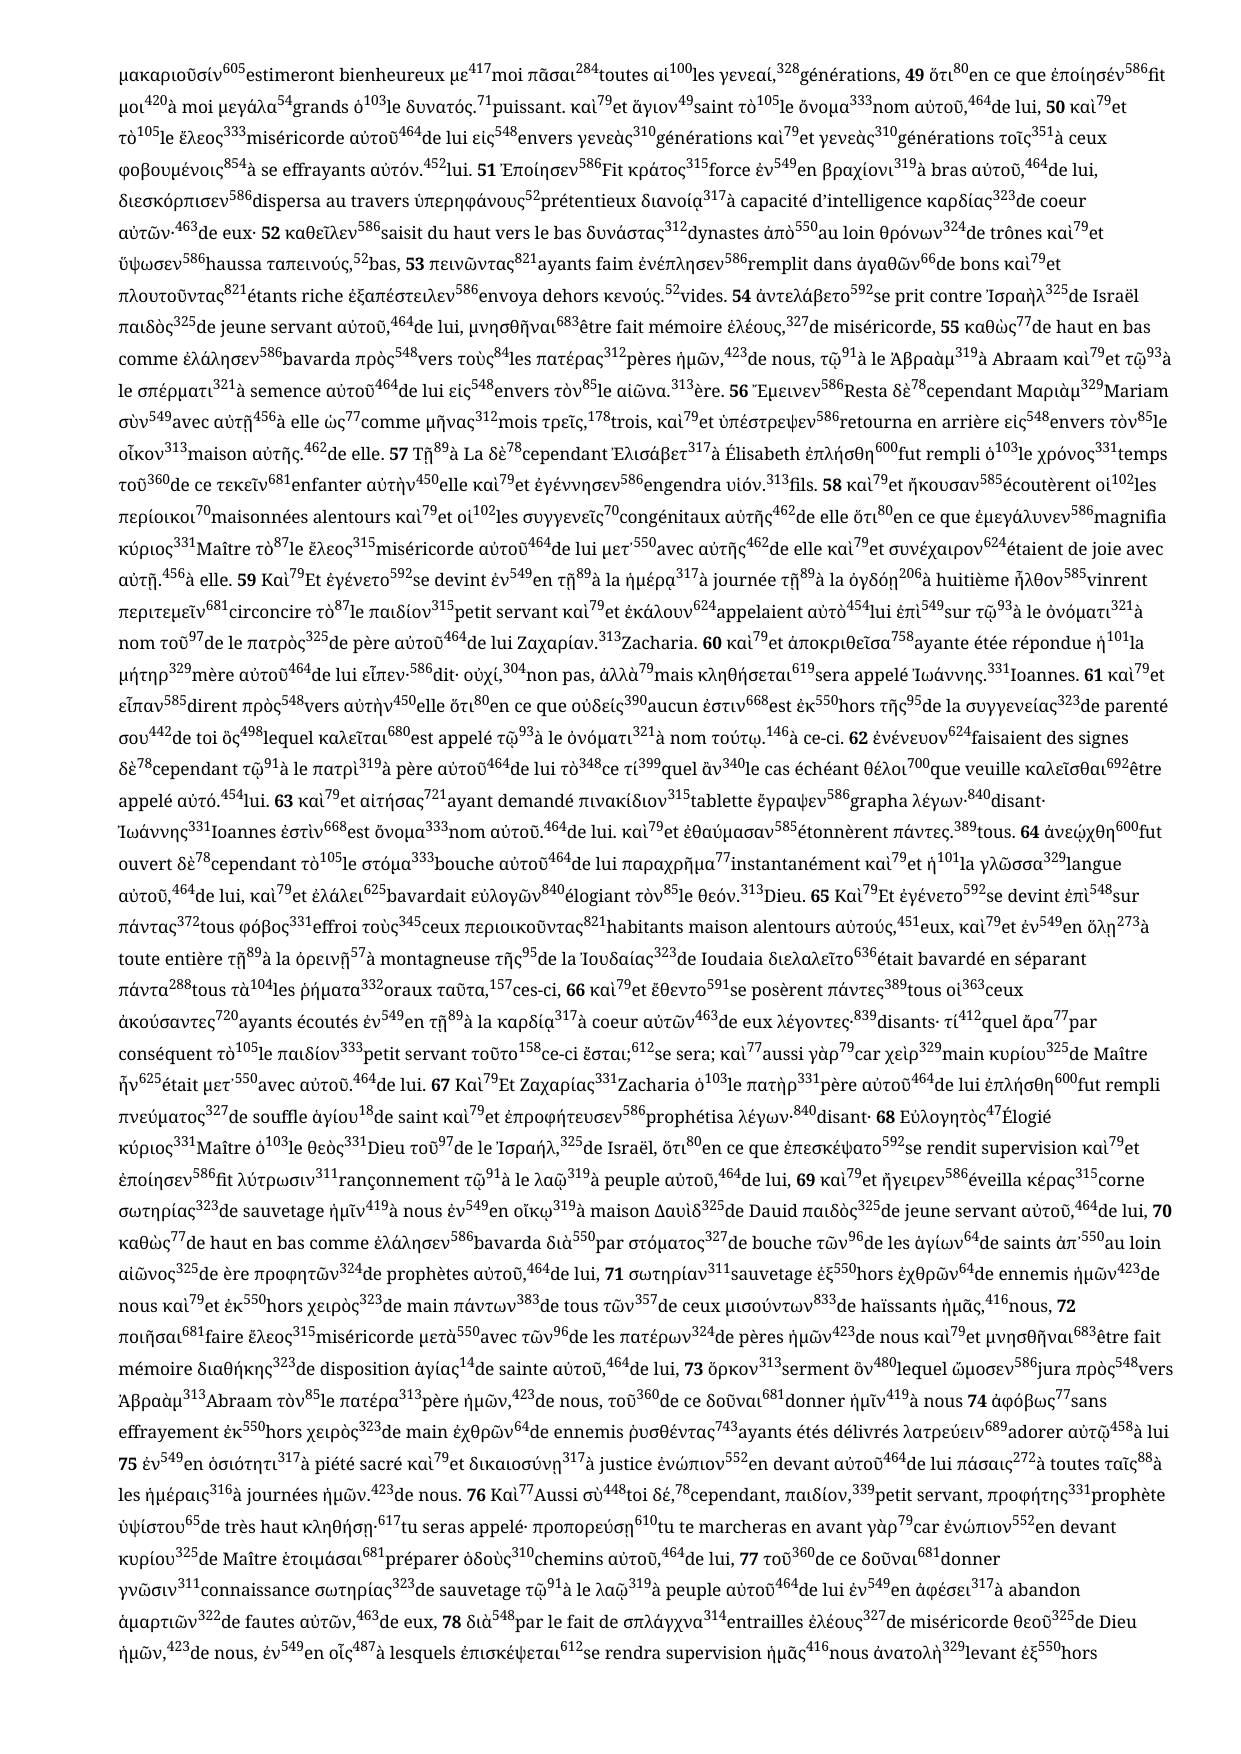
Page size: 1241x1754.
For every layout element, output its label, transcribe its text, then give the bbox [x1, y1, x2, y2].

text 1 Ἐπειδήπερ80Parce que donc certes πολλοὶ389nombreux ἐπεχείρησαν585mirent la main sur ἀνατάξασθαι682se ordonnancer de bas en haut διήγησιν311narration περὶ550autour τῶν98de les πεπληροφορημένων808de ayants étés colportés à plénitude ἐν549en ἡμῖν419à nous πραγμάτων,326de actes, 2 καθὼς77de haut en bas comme παρέδοσαν585transmirent ἡμῖν419à nous οἱ363ceux ἀπ᾽550au loin ἀρχῆς323de origine αὐτόπται330témoins oculaires καὶ79et ὑπηρέται330ministres γενόμενοι739se ayants devenus τοῦ97de le λόγου,325de discours, 3 ἔδοξεν586estima κἀμοὶ420à et moi παρηκολουθηκότι774à ayant suivi à côté ἄνωθεν77d'en haut πᾶσιν379à tous ἀκριβῶς77exactement καθεξῆς77successivement σοι439à toi γράψαι,681grapher, κράτιστε27très fort Θεόφιλε,337Théophile, 4 ἵνα80afin que ἐπιγνῷς897que tu reconnaisses περὶ550autour ὧν491de lesquels κατηχήθης598tu fus catéchisé λόγων324de discours τὴν83la ἀσφάλειαν.311sécurité. 5 Ἐγένετο592Se devint ἐν549en ταῖς88à les ἡμέραις316à journées Ἡρῴδου325de Hérode βασιλέως325de roi τῆς95de la Ἰουδαίας323de Ioudaia ἱερεύς331sacrificateur τις287un quelconque ὀνόματι321à nom Ζαχαρίας331Zacharia ἐξ550hors ἐφημερίας323de sur journée Ἀβιά,325de Abia, καὶ79et γυνὴ329femme αὐτῷ458à lui ἐκ550hors τῶν94de les θυγατέρων322de filles Ἀαρὼν325de Aaron καὶ79et τὸ105le ὄνομα333nom αὐτῆς462de elle Ἐλισάβετ.329Élisabeth. 6 ἦσαν624étaient δὲ78cependant δίκαιοι46justes ἀμφότεροι286tous deux ἐναντίον552en-présence τοῦ97de le θεοῦ,325de Dieu, πορευόμενοι866se allants ἐν549en πάσαις272à toutes ταῖς88à les ἐντολαῖς316à commandements καὶ79et δικαιώμασιν320à actes de justifications τοῦ97de le κυρίου325de Maître ἄμεμπτοι.70sans blâmes. 7 καὶ79et οὐκ77non ἦν625était αὐτοῖς457à eux τέκνον,333enfant, καθότι80de haut en bas en ce que ἦν625était ἡ101la Ἐλισάβετ329Élisabeth στεῖρα,45stérile, καὶ79et ἀμφότεροι389tous deux προβεβηκότες782ayants avancés ἐν549en ταῖς88à les ἡμέραις316à journées αὐτῶν463de eux ἦσαν.624étaient. 8 Ἐγένετο592Se devint δὲ78cependant ἐν549en τῷ354à ce ἱερατεύειν689être sacrificateur αὐτὸν452lui ἐν549en τῇ89à la τάξει317à mise en ordre τῆς95de la ἐφημερίας323de sur journée αὐτοῦ464de lui ἔναντι552en-face τοῦ97de le θεοῦ,325de Dieu, 9 κατὰ548selon τὸ87le ἔθος315coutume τῆς95de la ἱερατείας323de sacrificature ἔλαχεν586obtint par le sort τοῦ360de ce θυμιᾶσαι681sacrifier l’encens εἰσελθὼν721ayant venu à l'intérieur εἰς548envers τὸν85le ναὸν313temple τοῦ97de le κυρίου,325de Maître, 10 καὶ79et πᾶν289tout τὸ105le πλῆθος333multitude ἦν625était τοῦ97de le λαοῦ325de peuple προσευχόμενον869se priant ἔξω77au-dehors τῇ89à la ὥρᾳ317à heure τοῦ99de le θυμιάματος.327de sacrifice de l'encens. 11 ὤφθη600fut vu δὲ78cependant αὐτῷ458à lui ἄγγελος331ange κυρίου325de Maître ἑστὼς783ayant dressé ἐκ550hors δεξιῶν66de droits τοῦ99de le θυσιαστηρίου327de autel des sacrifices τοῦ99de le θυμιάματος.327de sacrifice de l'encens. 12 καὶ79et ἐταράχθη600fut troublé Ζαχαρίας331Zacharia ἰδὼν721ayant vu καὶ79et φόβος331effroi ἐπέπεσεν586tomba dessus ἐπ᾽548sur αὐτόν.452lui. 13 εἶπεν586dit δὲ78cependant πρὸς548vers αὐτὸν452lui ὁ103le ἄγγελος·331ange· μὴ77ne pas φοβοῦ,574te effraie, Ζαχαρία,337Zacharia, διότι80parce que εἰσηκούσθη600fut écouté envers ἡ101la δέησίς329supplication σου,442de toi, καὶ79et ἡ101la γυνή329femme σου442de toi Ἐλισάβετ329Élisabeth γεννήσει606engendrera υἱόν313fils σοι439à toi καὶ79et καλέσεις604tu appelleras τὸ87le ὄνομα315nom αὐτοῦ464de lui Ἰωάννην.313Ioannes. 14 καὶ79et ἔσται612se sera χαρά329joie σοι439à toi καὶ79et ἀγαλλίασις329exultation καὶ79et πολλοὶ389nombreux ἐπὶ549sur τῇ89à la γενέσει317à genèse αὐτοῦ464de lui χαρήσονται.618seront été de joie. 15 ἔσται612se sera γὰρ79car μέγας47grand ἐνώπιον552en devant [τοῦ]97[de le] κυρίου,325de Maître, καὶ79et οἶνον313vin καὶ79et σίκερα315boisson enivrante οὐ77non μὴ77ne pas πίῃ,899que boive, καὶ79et πνεύματος327de souffle ἁγίου18de saint πλησθήσεται619sera rempli ἔτι77encore ἐκ550hors κοιλίας323de cavité ventrale μητρὸς323de mère αὐτοῦ,464de lui, 16 καὶ79et πολλοὺς372nombreux τῶν96de les υἱῶν324de fils Ἰσραὴλ325de Israël ἐπιστρέψει606tournera sur ἐπὶ548sur κύριον313Maître τὸν85le θεὸν313Dieu αὐτῶν.463de eux. 17 καὶ79et αὐτὸς469lui προελεύσεται612se viendra devant ἐνώπιον552en devant αὐτοῦ464de lui ἐν549en πνεύματι321à souffle καὶ79et δυνάμει317à puissance Ἠλίᾳ,319à Élia, ἐπιστρέψαι681tourner sur καρδίας310coeurs πατέρων324de pères ἐπὶ548sur τέκνα314enfants καὶ79et ἀπειθεῖς52désobéissants ἐν549en φρονήσει317à pensivité δικαίων,64de justes, ἑτοιμάσαι681préparer κυρίῳ319à Maître λαὸν313peuple κατεσκευασμένον.796ayant été préparé de haut en bas. 18 καὶ79et εἶπεν586dit Ζαχαρίας331Zacharia πρὸς548vers τὸν85le ἄγγελον·313ange· κατὰ548selon τί399quel γνώσομαι608je me connaîtrai τοῦτο;348ce-ci; ἐγὼ431moi γάρ79car εἰμι664je suis πρεσβύτης331homme ancien καὶ79et ἡ101la γυνή329femme μου424de moi προβεβηκυῖα781ayante avancée ἐν549en ταῖς88à les ἡμέραις316à journées αὐτῆς.462de elle. 19 καὶ79et ἀποκριθεὶς760ayant été répondu ὁ103le ἄγγελος331ange εἶπεν586dit αὐτῷ·458à lui· ἐγώ431moi εἰμι664je suis Γαβριὴλ331Gabriel ὁ364celui παρεστηκὼς783ayant dressé à côté ἐνώπιον552en devant τοῦ97de le θεοῦ325de Dieu καὶ79et ἀπεστάλην596je fus envoyé λαλῆσαι681bavarder πρὸς548vers σὲ437toi καὶ79et εὐαγγελίσασθαί682se évangéliser σοι439à toi ταῦτα·347ces-ci· 20 καὶ79et ἰδοὺ306voici ἔσῃ610tu te seras σιωπῶν840silençant καὶ79et μὴ77ne pas δυνάμενος867se pouvant λαλῆσαι681bavarder ἄχρι552jusqu'à l'extrémité ἧς148de laquelle ἡμέρας323de journée γένηται905que se devienne ταῦτα,365ces-ci, ἀνθ᾽550contre ὧν491de lesquels οὐκ77non ἐπίστευσας584tu crus τοῖς90à les λόγοις318à discours μου,424de moi, οἵτινες497lesquels des quelconques πληρωθήσονται618seront fait plénitude εἰς548envers τὸν85le καιρὸν313moment αὐτῶν.463de eux. 21 Καὶ79Et ἦν625était ὁ103le λαὸς331peuple προσδοκῶν840attendant τὸν85le Ζαχαρίαν313Zacharia καὶ79et ἐθαύμαζον624étonnaient ἐν549en τῷ354à ce χρονίζειν689temporiser αὐτόν452lui ἐν549en τῷ91à le ναῷ.319à temple. 22 ἐξελθὼν721ayant sorti δὲ78cependant οὐκ77non ἐδύνατο631se pouvait λαλῆσαι681bavarder αὐτοῖς,457à eux, καὶ79et ἐπέγνωσαν585reconnurent ὅτι80en ce que ὀπτασίαν311apparition ἑώρακεν642a vu ἐν549en τῷ91à le ναῷ·319à temple· καὶ79et αὐτὸς469lui ἦν625était διανεύων840faisant signe en long αὐτοῖς457à eux καὶ79et διέμενεν625restait constamment κωφός.47sourd muet. 23 καὶ79et ἐγένετο592se devint ὡς80comme ἐπλήσθησαν599furent rempli αἱ100les ἡμέραι328journées τῆς95de la λειτουργίας323de liturgie αὐτοῦ,464de lui, ἀπῆλθεν586éloigna εἰς548envers τὸν85le οἶκον313maison αὐτοῦ.464de lui. 24 Μετὰ548Après δὲ78cependant ταύτας135celles-ci τὰς82les ἡμέρας310journées συνέλαβεν586prit ensemble Ἐλισάβετ329Élisabeth ἡ101la γυνὴ329femme αὐτοῦ464de lui καὶ79et περιέκρυβεν625cryptait autour ἑαυτὴν526elle-même μῆνας312mois πέντε178cinq λέγουσα838disante 25 ὅτι80en ce que οὕτως77ainsi μοι420à moi πεποίηκεν642a fait κύριος331Maître ἐν549en ἡμέραις316à journées αἷς483à lesquelles ἐπεῖδεν586vit dessus ἀφελεῖν681saisir au loin ὄνειδός315opprobre μου424de moi ἐν549en ἀνθρώποις.318à êtres humains. 26 Ἐν549En δὲ78cependant τῷ91à le μηνὶ319à mois τῷ91à le ἕκτῳ207à sixième ἀπεστάλη600fut envoyé ὁ103le ἄγγελος331ange Γαβριὴλ331Gabriel ἀπὸ550au loin τοῦ97de le θεοῦ325de Dieu εἰς548envers πόλιν311cité τῆς95de la Γαλιλαίας323de Galilée ᾗ484à laquelle ὄνομα333nom Ναζαρὲθ329Nazareth 27 πρὸς548vers παρθένον311vierge ἐμνηστευμένην794ayante étée fiancée ἀνδρὶ319à homme ᾧ486à lequel ὄνομα333nom Ἰωσὴφ331Ioseph ἐξ550hors οἴκου325de maison Δαυὶδ325de Dauid καὶ79et τὸ105le ὄνομα333nom τῆς95de la παρθένου323de vierge Μαριάμ.329Mariam. 28 καὶ79et εἰσελθὼν721ayant venu à l'intérieur πρὸς548vers αὐτὴν450elle ὁ103le ἄγγελος331ange εἶπεν·586dit· χαῖρε,308sois de joie, κεχαριτωμένη,816ayante étée graciée, ὁ103le κύριος331Maître μετὰ550avec σοῦ.442de toi. 29 ἡ467celle δὲ78cependant ἐπὶ549sur τῷ91à le λόγῳ319à discours διεταράχθη600fut perturbé entièrement καὶ79et διελογίζετο631se calculait au-travers ποταπὸς410de quel sorte εἴη700que soit ὁ103le ἀσπασμὸς331salutation οὗτος.156celui-ci. 30 Καὶ79Et εἶπεν586dit ὁ103le ἄγγελος331ange αὐτῇ·456à elle· μὴ77ne pas φοβοῦ,574te effraie, Μαριάμ,335Mariam, εὗρες584tu trouvas γὰρ79car χάριν311grâce παρὰ549à côté τῷ91à le θεῷ.319à Dieu. 31 καὶ79et ἰδοὺ306voici συλλήμψῃ610tu te prendras ensemble ἐν549en γαστρὶ317à ventre καὶ79et τέξῃ610tu te enfanteras υἱὸν313fils καὶ79et καλέσεις604tu appelleras τὸ87le ὄνομα315nom αὐτοῦ464de lui Ἰησοῦν.313Iésous. 32 οὗτος364celui-ci ἔσται612se sera μέγας47grand καὶ79et υἱὸς331fils ὑψίστου65de très haut κληθήσεται619sera appelé καὶ79et δώσει606donnera αὐτῷ458à lui κύριος331Maître ὁ103le θεὸς331Dieu τὸν85le θρόνον313trône Δαυὶδ325de Dauid τοῦ97de le πατρὸς325de père αὐτοῦ,464de lui, 33 καὶ79et βασιλεύσει606sera roi ἐπὶ548sur τὸν85le οἶκον313maison Ἰακὼβ325de Iakob εἰς548envers τοὺς84les αἰῶνας312ères καὶ79et τῆς95de la βασιλείας323de royauté αὐτοῦ464de lui οὐκ77non ἔσται612se sera τέλος.333achèvement. 34 εἶπεν586dit δὲ78cependant Μαριὰμ329Mariam πρὸς548vers τὸν85le ἄγγελον·313ange· πῶς77comment? ἔσται612se sera τοῦτο,366ce-ci, ἐπεὶ80puisque ἄνδρα313homme οὐ77non γινώσκω;664je connais; 35 καὶ79et ἀποκριθεὶς760ayant été répondu ὁ103le ἄγγελος331ange εἶπεν586dit αὐτῇ·456à elle· πνεῦμα333souffle ἅγιον24saint ἐπελεύσεται612se viendra sur ἐπὶ548sur σὲ437toi καὶ79et δύναμις329puissance ὑψίστου65de très haut ἐπισκιάσει606ombrera sur σοι·439à toi· διὸ79c'est pourquoi καὶ77aussi τὸ105le γεννώμενον893étant engendré ἅγιον73saint κληθήσεται619sera appelé υἱὸς331fils θεοῦ.325de Dieu. 36 καὶ79et ἰδοὺ306voici Ἐλισάβετ329Élisabeth ἡ101la συγγενίς329parente σου442de toi καὶ77aussi αὐτὴ467elle συνείληφεν642a pris ensemble υἱὸν313fils ἐν549en γήρει321à vétusté αὐτῆς462de elle καὶ79et οὗτος156celui-ci μὴν331mois ἕκτος213sixième ἐστὶν668est αὐτῇ456à elle τῇ484à celle καλουμένῃ878à étante appelée στείρᾳ·36à stérile· 37 ὅτι80en ce que οὐκ77non ἀδυνατήσει606sera impuissant παρὰ550à côté τοῦ97de le θεοῦ325de Dieu πᾶν289tout ῥῆμα.333oral. 38 εἶπεν586dit δὲ78cependant Μαριάμ·329Mariam· ἰδοὺ306voici ἡ101la δούλη329femelle esclave κυρίου·325de Maître· γένοιτό696que se devienne μοι420à moi κατὰ548selon τὸ87le ῥῆμά315oral σου.442de toi. Καὶ79Et ἀπῆλθεν586éloigna ἀπ᾽550au loin αὐτῆς462de elle ὁ103le ἄγγελος.331ange. 39 Ἀναστᾶσα719Ayante redressée δὲ78cependant Μαριὰμ329Mariam ἐν549en ταῖς88à les ἡμέραις316à journées ταύταις141à celles-ci ἐπορεύθη600fut allé εἰς548envers τὴν83la ὀρεινὴν51montagneuse μετὰ550avec σπουδῆς323de hâte εἰς548envers πόλιν311cité Ἰούδα,325de Iouda, 40 καὶ79et εἰσῆλθεν586vint à l'intérieur εἰς548envers τὸν85le οἶκον313maison Ζαχαρίου325de Zacharia καὶ79et ἠσπάσατο592se salua τὴν83la Ἐλισάβετ.311Élisabeth. 41 καὶ79et ἐγένετο592se devint ὡς80comme ἤκουσεν586écouta τὸν85le ἀσπασμὸν313salutation τῆς95de la Μαρίας323de Maria ἡ101la Ἐλισάβετ,329Élisabeth, ἐσκίρτησεν586tressaillit τὸ105le βρέφος333bébé ἐν549en τῇ89à la κοιλίᾳ317à cavité ventrale αὐτῆς,462de elle, καὶ79et ἐπλήσθη600fut rempli πνεύματος327de souffle ἁγίου18de saint ἡ101la Ἐλισάβετ,329Élisabeth, 42 καὶ79et ἀνεφώνησεν586voixa de bas en haut κραυγῇ317à cri μεγάλῃ8à grande καὶ79et εἶπεν·586dit· εὐλογημένη811ayante étée élogiée σὺ448toi ἐν549en γυναιξὶν316à femmes καὶ79et εὐλογημένος813ayant été élogié ὁ103le καρπὸς331fruit τῆς95de la κοιλίας323de cavité ventrale σου.442de toi. 43 καὶ79et πόθεν77d'où? μοι420à moi τοῦτο366ce-ci ἵνα77afin que ἔλθῃ899que vienne ἡ101la μήτηρ329mère τοῦ97de le κυρίου325de Maître μου424de moi πρὸς548vers ἐμέ;417moi; 44 ἰδοὺ306voici γὰρ79car ὡς80comme ἐγένετο592se devint ἡ101la φωνὴ329voix τοῦ97de le ἀσπασμοῦ325de salutation σου442de toi εἰς548envers τὰ86les ὦτά314oreilles μου,424de moi, ἐσκίρτησεν586tressaillit ἐν549en ἀγαλλιάσει317à exultation τὸ105le βρέφος333bébé ἐν549en τῇ89à la κοιλίᾳ317à cavité ventrale μου.424de moi. 45 καὶ79et μακαρία45bienheureuse ἡ362celle πιστεύσασα719ayante crue ὅτι80en ce que ἔσται612se sera τελείωσις329perfectionnement τοῖς353à ces λελαλημένοις802à ayants étés bavardés αὐτῇ456à elle παρὰ550à côté κυρίου.325de Maître. 46 Καὶ79Et εἶπεν586dit Μαριάμ·329Mariam· Μεγαλύνει668Magnifie ἡ101la ψυχή329âme μου424de moi τὸν85le κύριον,313Maître, 47 καὶ79et ἠγαλλίασεν586exulta τὸ105le πνεῦμά333souffle μου424de moi ἐπὶ549sur τῷ91à le θεῷ319à Dieu τῷ91à le σωτῆρί319à sauveur μου,424de moi, 48 ὅτι80en ce que ἐπέβλεψεν586regarda sur ἐπὶ548sur τὴν83la ταπείνωσιν311bassesse τῆς95de la δούλης323de femelle esclave αὐτοῦ.464de lui. ἰδοὺ306voici γὰρ79car ἀπὸ550au loin τοῦ358de celui νῦν77maintenant μακαριοῦσίν605estimeront bienheureux με417moi πᾶσαι284toutes αἱ100les γενεαί,328générations, 49 ὅτι80en ce que ἐποίησέν586fit μοι420à moi μεγάλα54grands ὁ103le δυνατός.71puissant. καὶ79et ἅγιον49saint τὸ105le ὄνομα333nom αὐτοῦ,464de lui, 50 καὶ79et τὸ105le ἔλεος333miséricorde αὐτοῦ464de lui εἰς548envers γενεὰς310générations καὶ79et γενεὰς310générations τοῖς351à ceux φοβουμένοις854à se effrayants αὐτόν.452lui. 51 Ἐποίησεν586Fit κράτος315force ἐν549en βραχίονι319à bras αὐτοῦ,464de lui, διεσκόρπισεν586dispersa au travers ὑπερηφάνους52prétentieux διανοίᾳ317à capacité d’intelligence καρδίας323de coeur αὐτῶν·463de eux· 52 καθεῖλεν586saisit du haut vers le bas δυνάστας312dynastes ἀπὸ550au loin θρόνων324de trônes καὶ79et ὕψωσεν586haussa ταπεινούς,52bas, 53 πεινῶντας821ayants faim ἐνέπλησεν586remplit dans ἀγαθῶν66de bons καὶ79et πλουτοῦντας821étants riche ἐξαπέστειλεν586envoya dehors κενούς.52vides. 54 ἀντελάβετο592se prit contre Ἰσραὴλ325de Israël παιδὸς325de jeune servant αὐτοῦ,464de lui, μνησθῆναι683être fait mémoire ἐλέους,327de miséricorde, 55 καθὼς77de haut en bas comme ἐλάλησεν586bavarda πρὸς548vers τοὺς84les πατέρας312pères ἡμῶν,423de nous, τῷ91à le Ἀβραὰμ319à Abraam καὶ79et τῷ93à le σπέρματι321à semence αὐτοῦ464de lui εἰς548envers τὸν85le αἰῶνα.313ère. 56 Ἔμεινεν586Resta δὲ78cependant Μαριὰμ329Mariam σὺν549avec αὐτῇ456à elle ὡς77comme μῆνας312mois τρεῖς,178trois, καὶ79et ὑπέστρεψεν586retourna en arrière εἰς548envers τὸν85le οἶκον313maison αὐτῆς.462de elle. 57 Τῇ89à La δὲ78cependant Ἐλισάβετ317à Élisabeth ἐπλήσθη600fut rempli ὁ103le χρόνος331temps τοῦ360de ce τεκεῖν681enfanter αὐτὴν450elle καὶ79et ἐγέννησεν586engendra υἱόν.313fils. 58 καὶ79et ἤκουσαν585écoutèrent οἱ102les περίοικοι70maisonnées alentours καὶ79et οἱ102les συγγενεῖς70congénitaux αὐτῆς462de elle ὅτι80en ce que ἐμεγάλυνεν586magnifia κύριος331Maître τὸ87le ἔλεος315miséricorde αὐτοῦ464de lui μετ᾽550avec αὐτῆς462de elle καὶ79et συνέχαιρον624étaient de joie avec αὐτῇ.456à elle. 59 Καὶ79Et ἐγένετο592se devint ἐν549en τῇ89à la ἡμέρᾳ317à journée τῇ89à la ὀγδόῃ206à huitième ἦλθον585vinrent περιτεμεῖν681circoncire τὸ87le παιδίον315petit servant καὶ79et ἐκάλουν624appelaient αὐτὸ454lui ἐπὶ549sur τῷ93à le ὀνόματι321à nom τοῦ97de le πατρὸς325de père αὐτοῦ464de lui Ζαχαρίαν.313Zacharia. 60 καὶ79et ἀποκριθεῖσα758ayante étée répondue ἡ101la μήτηρ329mère αὐτοῦ464de lui εἶπεν·586dit· οὐχί,304non pas, ἀλλὰ79mais κληθήσεται619sera appelé Ἰωάννης.331Ioannes. 61 καὶ79et εἶπαν585dirent πρὸς548vers αὐτὴν450elle ὅτι80en ce que οὐδείς390aucun ἐστιν668est ἐκ550hors τῆς95de la συγγενείας323de parenté σου442de toi ὃς498lequel καλεῖται680est appelé τῷ93à le ὀνόματι321à nom τούτῳ.146à ce-ci. 62 ἐνένευον624faisaient des signes δὲ78cependant τῷ91à le πατρὶ319à père αὐτοῦ464de lui τὸ348ce τί399quel ἂν340le cas échéant θέλοι700que veuille καλεῖσθαι692être appelé αὐτό.454lui. 63 καὶ79et αἰτήσας721ayant demandé πινακίδιον315tablette ἔγραψεν586grapha λέγων·840disant· Ἰωάννης331Ioannes ἐστὶν668est ὄνομα333nom αὐτοῦ.464de lui. καὶ79et ἐθαύμασαν585étonnèrent πάντες.389tous. 64 ἀνεῴχθη600fut ouvert δὲ78cependant τὸ105le στόμα333bouche αὐτοῦ464de lui παραχρῆμα77instantanément καὶ79et ἡ101la γλῶσσα329langue αὐτοῦ,464de lui, καὶ79et ἐλάλει625bavardait εὐλογῶν840élogiant τὸν85le θεόν.313Dieu. 65 Καὶ79Et ἐγένετο592se devint ἐπὶ548sur πάντας372tous φόβος331effroi τοὺς345ceux περιοικοῦντας821habitants maison alentours αὐτούς,451eux, καὶ79et ἐν549en ὅλῃ273à toute entière τῇ89à la ὀρεινῇ57à montagneuse τῆς95de la Ἰουδαίας323de Ioudaia διελαλεῖτο636était bavardé en séparant πάντα288tous τὰ104les ῥήματα332oraux ταῦτα,157ces-ci, 66 καὶ79et ἔθεντο591se posèrent πάντες389tous οἱ363ceux ἀκούσαντες720ayants écoutés ἐν549en τῇ89à la καρδίᾳ317à coeur αὐτῶν463de eux λέγοντες·839disants· τί412quel ἄρα77par conséquent τὸ105le παιδίον333petit servant τοῦτο158ce-ci ἔσται;612se sera; καὶ77aussi γὰρ79car χεὶρ329main κυρίου325de Maître ἦν625était μετ᾽550avec αὐτοῦ.464de lui. 67 Καὶ79Et Ζαχαρίας331Zacharia ὁ103le πατὴρ331père αὐτοῦ464de lui ἐπλήσθη600fut rempli πνεύματος327de souffle ἁγίου18de saint καὶ79et ἐπροφήτευσεν586prophétisa λέγων·840disant· 68 Εὐλογητὸς47Élogié κύριος331Maître ὁ103le θεὸς331Dieu τοῦ97de le Ἰσραήλ,325de Israël, ὅτι80en ce que ἐπεσκέψατο592se rendit supervision καὶ79et ἐποίησεν586fit λύτρωσιν311rançonnement τῷ91à le λαῷ319à peuple αὐτοῦ,464de lui, 69 καὶ79et ἤγειρεν586éveilla κέρας315corne σωτηρίας323de sauvetage ἡμῖν419à nous ἐν549en οἴκῳ319à maison Δαυὶδ325de Dauid παιδὸς325de jeune servant αὐτοῦ,464de lui, 70 καθὼς77de haut en bas comme ἐλάλησεν586bavarda διὰ550par στόματος327de bouche τῶν96de les ἁγίων64de saints ἀπ᾽550au loin αἰῶνος325de ère προφητῶν324de prophètes αὐτοῦ,464de lui, 71 σωτηρίαν311sauvetage ἐξ550hors ἐχθρῶν64de ennemis ἡμῶν423de nous καὶ79et ἐκ550hors χειρὸς323de main πάντων383de tous τῶν357de ceux μισούντων833de haïssants ἡμᾶς,416nous, 72 ποιῆσαι681faire ἔλεος315miséricorde μετὰ550avec τῶν96de les πατέρων324de pères ἡμῶν423de nous καὶ79et μνησθῆναι683être fait mémoire διαθήκης323de disposition ἁγίας14de sainte αὐτοῦ,464de lui, 73 ὅρκον313serment ὃν480lequel ὤμοσεν586jura πρὸς548vers Ἀβραὰμ313Abraam τὸν85le πατέρα313père ἡμῶν,423de nous, τοῦ360de ce δοῦναι681donner ἡμῖν419à nous 74 ἀφόβως77sans effrayement ἐκ550hors χειρὸς323de main ἐχθρῶν64de ennemis ῥυσθέντας743ayants étés délivrés λατρεύειν689adorer αὐτῷ458à lui 75 ἐν549en ὁσιότητι317à piété sacré καὶ79et δικαιοσύνῃ317à justice ἐνώπιον552en devant αὐτοῦ464de lui πάσαις272à toutes ταῖς88à les ἡμέραις316à journées ἡμῶν.423de nous. 76 Καὶ77Aussi σὺ448toi δέ,78cependant, παιδίον,339petit servant, προφήτης331prophète ὑψίστου65de très haut κληθήσῃ·617tu seras appelé· προπορεύσῃ610tu te marcheras en avant γὰρ79car ἐνώπιον552en devant κυρίου325de Maître ἑτοιμάσαι681préparer ὁδοὺς310chemins αὐτοῦ,464de lui, 77 τοῦ360de ce δοῦναι681donner γνῶσιν311connaissance σωτηρίας323de sauvetage τῷ91à le λαῷ319à peuple αὐτοῦ464de lui ἐν549en ἀφέσει317à abandon ἁμαρτιῶν322de fautes αὐτῶν,463de eux, 78 διὰ548par le fait de σπλάγχνα314entrailles ἐλέους327de miséricorde θεοῦ325de Dieu ἡμῶν,423de nous, ἐν549en οἷς487à lesquels ἐπισκέψεται612se rendra supervision ἡμᾶς416nous ἀνατολὴ329levant ἐξ550hors ὕψους,327de hauteur, 79 ἐπιφᾶναι681briller sur τοῖς351à ceux ἐν549en σκότει321à ténèbre καὶ79et σκιᾷ317à ombre θανάτου325de trépas καθημένοις,854à se étants assis, τοῦ360de ce κατευθῦναι681diriger droit de haut en bas τοὺς84les πόδας312pieds ἡμῶν423de nous εἰς548envers ὁδὸν311chemin εἰρήνης.323de paix. 80 Τὸ105Le δὲ78cependant παιδίον333petit servant ηὔξανεν625croissait καὶ79et ἐκραταιοῦτο636était fortifié πνεύματι,321à souffle, καὶ79et ἦν625était ἐν549en ταῖς88à les ἐρήμοις56à désertes ἕως552jusqu'à ce que ἡμέρας323de journée ἀναδείξεως323de présentation de bas en haut αὐτοῦ464de lui πρὸς548vers τὸν85le Ἰσραήλ.313Israël. [118, 59, 1181, 1665]
